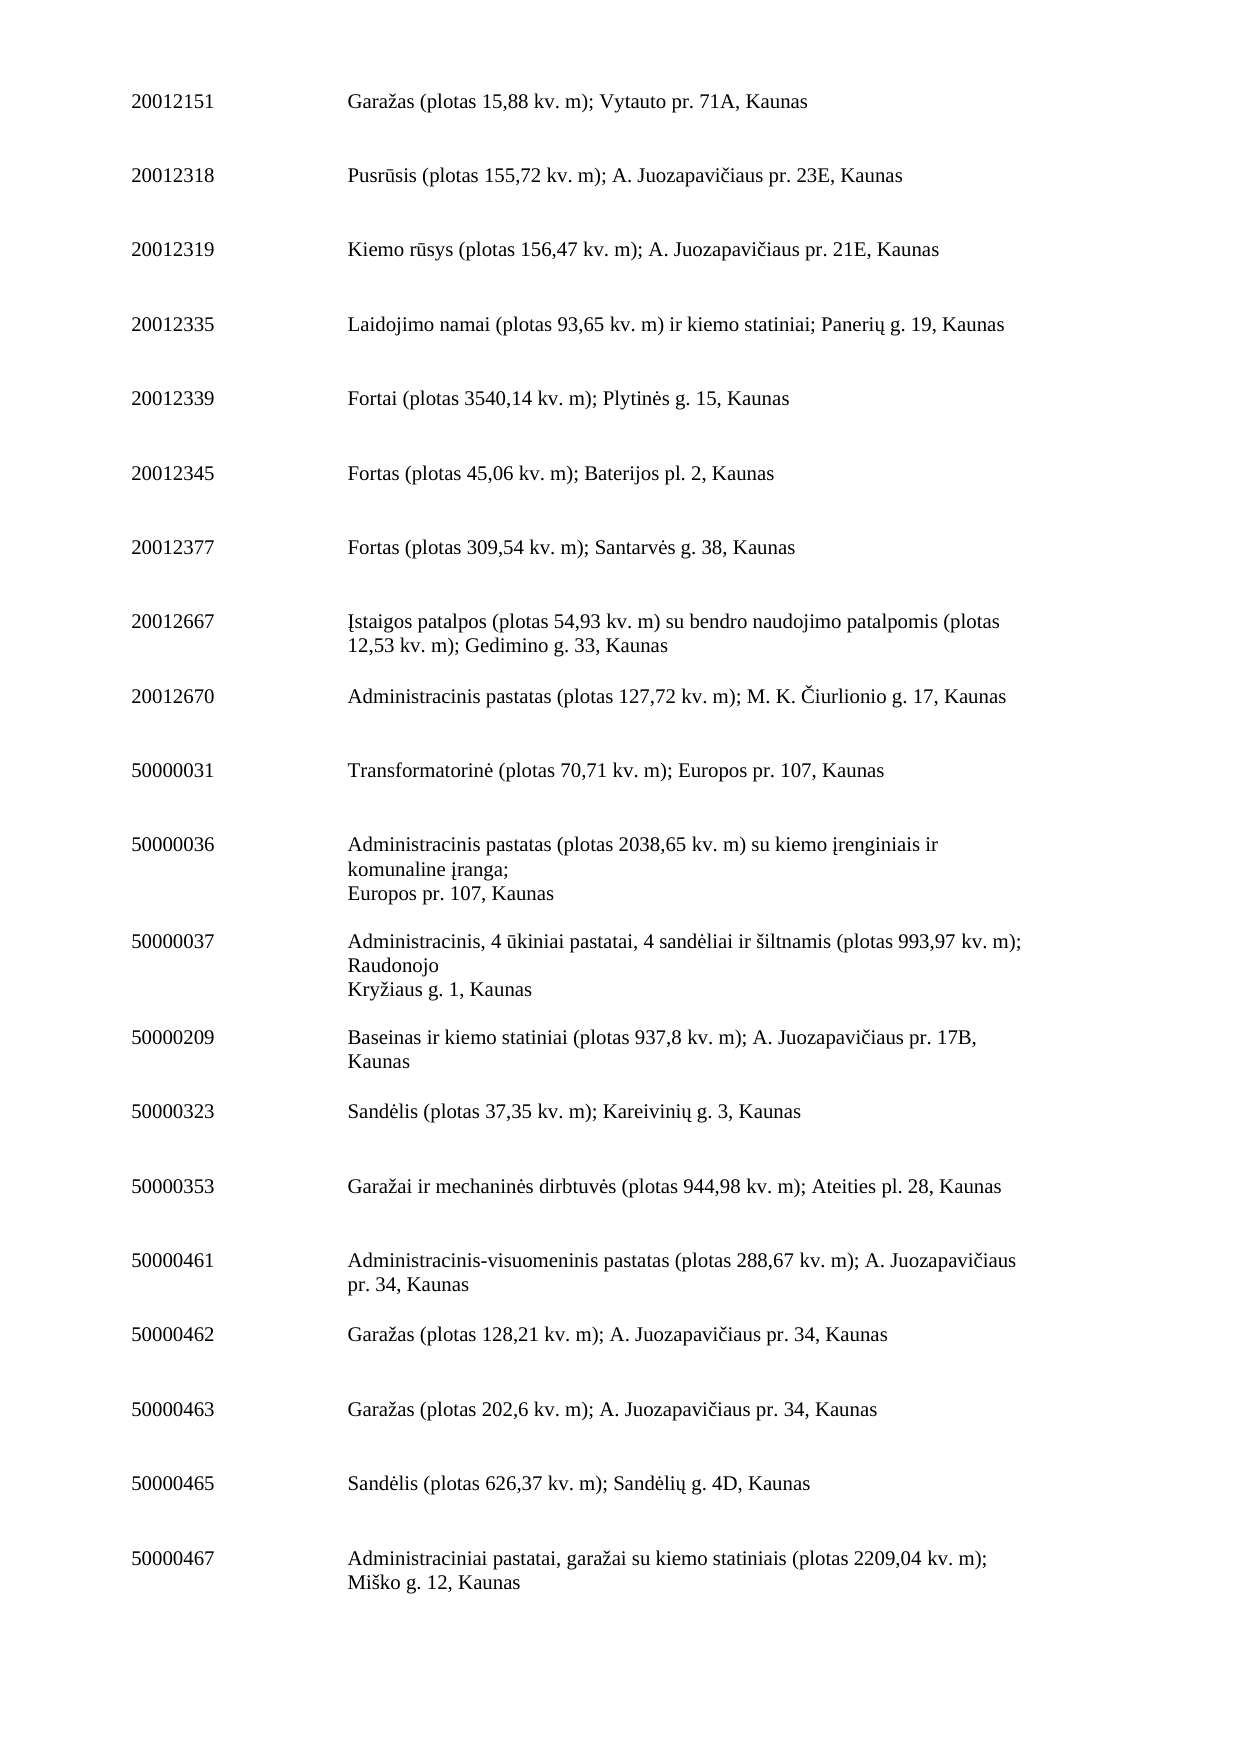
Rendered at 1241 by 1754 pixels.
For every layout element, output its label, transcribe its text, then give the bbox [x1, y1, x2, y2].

table_cell [1037, 89, 1066, 139]
table_cell [1155, 535, 1170, 585]
table_cell [1170, 1521, 1240, 1546]
table_cell 50000461 [115, 1248, 336, 1298]
table_cell [1170, 163, 1240, 213]
table_cell [115, 1373, 1155, 1397]
table_cell [1155, 1447, 1170, 1471]
table_cell [1066, 89, 1155, 139]
table_cell [1170, 213, 1240, 237]
table_cell [115, 734, 1155, 758]
table_cell [1066, 238, 1155, 288]
table_cell 50000037 [115, 929, 336, 1001]
table_cell [115, 362, 1155, 386]
table_cell [1155, 833, 1170, 904]
table_cell Fortas (plotas 309,54 kv. m); Santarvės g. 38, Kaunas [336, 535, 1037, 585]
table_cell [1155, 288, 1170, 312]
table_cell [1066, 929, 1155, 1001]
table_cell [1155, 386, 1170, 436]
table_cell [1170, 511, 1240, 535]
table_cell Sandėlis (plotas 37,35 kv. m); Kareivinių g. 3, Kaunas [336, 1099, 1037, 1149]
table_cell 20012319 [115, 238, 336, 288]
table_cell 20012377 [115, 535, 336, 585]
table_cell 20012339 [115, 386, 336, 436]
table_cell [1170, 1596, 1240, 1620]
table_cell [1170, 238, 1240, 288]
table_cell [1155, 734, 1170, 758]
table_cell [1155, 905, 1170, 929]
table_cell [1155, 585, 1170, 609]
table_cell [1037, 1323, 1066, 1373]
table_cell 20012670 [115, 684, 336, 734]
table_cell [1170, 1373, 1240, 1397]
table_cell Administraciniai pastatai, garažai su kiemo statiniais (plotas 2209,04 kv. m); Miško g. 12, Kaunas [336, 1546, 1037, 1596]
table_cell [1155, 163, 1170, 213]
table_cell [1155, 1025, 1170, 1075]
table_cell 50000353 [115, 1174, 336, 1224]
table_cell Fortas (plotas 45,06 kv. m); Baterijos pl. 2, Kaunas [336, 461, 1037, 511]
table_cell [1037, 1099, 1066, 1149]
table_cell [1170, 1248, 1240, 1298]
table_cell [1066, 609, 1155, 659]
table_cell 20012345 [115, 461, 336, 511]
table_cell [1155, 1471, 1170, 1521]
table_cell [1066, 163, 1155, 213]
table_cell [115, 905, 1155, 929]
table_cell [1155, 213, 1170, 237]
table_cell [115, 1596, 1155, 1620]
table_cell [1170, 139, 1240, 163]
table_cell [115, 1224, 1155, 1248]
table_cell [115, 139, 1155, 163]
table_cell [1155, 1001, 1170, 1025]
table_cell [115, 1298, 1155, 1322]
table_cell 50000323 [115, 1099, 336, 1149]
table_cell 50000031 [115, 758, 336, 808]
table_cell [1066, 1099, 1155, 1149]
table_cell [1037, 386, 1066, 436]
table_cell [1066, 312, 1155, 362]
table_cell [1155, 436, 1170, 461]
table_cell [1066, 1248, 1155, 1298]
table_cell [1155, 684, 1170, 734]
table_cell [1170, 1001, 1240, 1025]
table_cell [1170, 609, 1240, 659]
table_cell [1037, 609, 1066, 659]
table_cell [115, 511, 1155, 535]
table_cell Garažai ir mechaninės dirbtuvės (plotas 944,98 kv. m); Ateities pl. 28, Kaunas [336, 1174, 1037, 1224]
table_cell [1155, 1099, 1170, 1149]
table_cell [115, 1075, 1155, 1099]
table_cell [1155, 362, 1170, 386]
table_cell [1066, 1546, 1155, 1596]
table_cell [1170, 905, 1240, 929]
table_cell [1155, 929, 1170, 1001]
table_cell [1037, 1546, 1066, 1596]
table_cell 20012667 [115, 609, 336, 659]
table_cell [1170, 312, 1240, 362]
table_cell [1170, 1099, 1240, 1149]
table_cell [1155, 312, 1170, 362]
table_cell [1170, 734, 1240, 758]
table_cell [1170, 386, 1240, 436]
table_cell [1155, 808, 1170, 832]
table_cell [1037, 1025, 1066, 1075]
table_cell [1037, 238, 1066, 288]
table_cell 50000465 [115, 1471, 336, 1521]
table_cell [1037, 1174, 1066, 1224]
table_cell [1066, 833, 1155, 904]
table_cell Laidojimo namai (plotas 93,65 kv. m) ir kiemo statiniai; Panerių g. 19, Kaunas [336, 312, 1037, 362]
table_cell [1155, 1323, 1170, 1373]
table_cell Garažas (plotas 202,6 kv. m); A. Juozapavičiaus pr. 34, Kaunas [336, 1397, 1037, 1447]
table_cell [1155, 461, 1170, 511]
table_cell [115, 585, 1155, 609]
table_cell 20012151 [115, 89, 336, 139]
table_cell [1037, 1248, 1066, 1298]
table_cell 50000036 [115, 833, 336, 904]
table_cell [1170, 288, 1240, 312]
table_cell 50000462 [115, 1323, 336, 1373]
table_cell Sandėlis (plotas 626,37 kv. m); Sandėlių g. 4D, Kaunas [336, 1471, 1037, 1521]
table_cell [115, 1001, 1155, 1025]
table_cell [1155, 89, 1170, 139]
table_cell Kiemo rūsys (plotas 156,47 kv. m); A. Juozapavičiaus pr. 21E, Kaunas [336, 238, 1037, 288]
table_cell [115, 288, 1155, 312]
table_cell [1037, 684, 1066, 734]
table_cell 50000209 [115, 1025, 336, 1075]
table_cell Administracinis-visuomeninis pastatas (plotas 288,67 kv. m); A. Juozapavičiaus pr. 34, Kaunas [336, 1248, 1037, 1298]
table_cell [1170, 1150, 1240, 1174]
table_cell [1037, 163, 1066, 213]
table_cell [1037, 312, 1066, 362]
table_cell [1066, 1323, 1155, 1373]
table_cell [1155, 1298, 1170, 1322]
table_cell [1155, 1248, 1170, 1298]
table_cell [115, 436, 1155, 461]
table_cell [1037, 1397, 1066, 1447]
table_cell [1037, 535, 1066, 585]
table_cell [1066, 386, 1155, 436]
table_cell Įstaigos patalpos (plotas 54,93 kv. m) su bendro naudojimo patalpomis (plotas 12,53 kv. m); Gedimino g. 33, Kaunas [336, 609, 1037, 659]
table_cell [1170, 758, 1240, 808]
table_cell [1037, 758, 1066, 808]
table_cell Fortai (plotas 3540,14 kv. m); Plytinės g. 15, Kaunas [336, 386, 1037, 436]
table_cell [1170, 585, 1240, 609]
table_cell [115, 1521, 1155, 1546]
table_cell [1170, 1298, 1240, 1322]
table_cell [1170, 1323, 1240, 1373]
table_cell [1155, 758, 1170, 808]
table_cell [1066, 684, 1155, 734]
table_cell [1170, 461, 1240, 511]
table_cell [1170, 684, 1240, 734]
table_cell [1066, 535, 1155, 585]
table_cell [1170, 535, 1240, 585]
table_cell 50000463 [115, 1397, 336, 1447]
table_cell [1037, 461, 1066, 511]
table_cell Administracinis, 4 ūkiniai pastatai, 4 sandėliai ir šiltnamis (plotas 993,97 kv. m); Raudonojo Kryžiaus g. 1, Kaunas [336, 929, 1037, 1001]
table_cell [1066, 1471, 1155, 1521]
table_cell Transformatorinė (plotas 70,71 kv. m); Europos pr. 107, Kaunas [336, 758, 1037, 808]
table_cell 50000467 [115, 1546, 336, 1596]
table_cell [115, 808, 1155, 832]
table_cell [1170, 1025, 1240, 1075]
table_cell [1066, 758, 1155, 808]
table_cell [1170, 833, 1240, 904]
table_cell Baseinas ir kiemo statiniai (plotas 937,8 kv. m); A. Juozapavičiaus pr. 17B, Kaunas [336, 1025, 1037, 1075]
table_cell [1170, 1397, 1240, 1447]
table_cell Garažas (plotas 15,88 kv. m); Vytauto pr. 71A, Kaunas [336, 89, 1037, 139]
table_cell [1170, 808, 1240, 832]
table_cell [1066, 461, 1155, 511]
table_cell [1170, 929, 1240, 1001]
table_cell [1170, 1447, 1240, 1471]
table_cell [1155, 511, 1170, 535]
table_cell [1155, 1150, 1170, 1174]
table_cell [1170, 89, 1240, 139]
table_cell 20012335 [115, 312, 336, 362]
table_cell [115, 1150, 1155, 1174]
table_cell [1170, 1224, 1240, 1248]
table_cell Pusrūsis (plotas 155,72 kv. m); A. Juozapavičiaus pr. 23E, Kaunas [336, 163, 1037, 213]
table_cell [1155, 1373, 1170, 1397]
table_cell [1155, 1596, 1170, 1620]
table_cell [115, 660, 1155, 684]
table_cell [1155, 1224, 1170, 1248]
table_cell [1170, 436, 1240, 461]
table_cell [1066, 1025, 1155, 1075]
table_cell [1155, 1075, 1170, 1099]
table_cell 20012318 [115, 163, 336, 213]
table_cell [1037, 1471, 1066, 1521]
table_cell [1155, 1174, 1170, 1224]
table_cell [1155, 660, 1170, 684]
table_cell [1170, 1174, 1240, 1224]
table_cell [1155, 1397, 1170, 1447]
table_cell [115, 213, 1155, 237]
table_cell [1170, 1075, 1240, 1099]
table_cell Administracinis pastatas (plotas 2038,65 kv. m) su kiemo įrenginiais ir komunaline įranga; Europos pr. 107, Kaunas [336, 833, 1037, 904]
table_cell [1155, 238, 1170, 288]
table_cell [1066, 1174, 1155, 1224]
table_cell [1170, 362, 1240, 386]
table_cell [1170, 1471, 1240, 1521]
table_cell [1170, 660, 1240, 684]
table_cell [1037, 833, 1066, 904]
table_cell [1066, 1397, 1155, 1447]
table_cell [1037, 929, 1066, 1001]
table_cell [1155, 1521, 1170, 1546]
table_cell [1155, 1546, 1170, 1596]
table_cell Garažas (plotas 128,21 kv. m); A. Juozapavičiaus pr. 34, Kaunas [336, 1323, 1037, 1373]
table_cell [1155, 609, 1170, 659]
table_cell Administracinis pastatas (plotas 127,72 kv. m); M. K. Čiurlionio g. 17, Kaunas [336, 684, 1037, 734]
table_cell [1170, 1546, 1240, 1596]
table_cell [115, 1447, 1155, 1471]
table_cell [1155, 139, 1170, 163]
